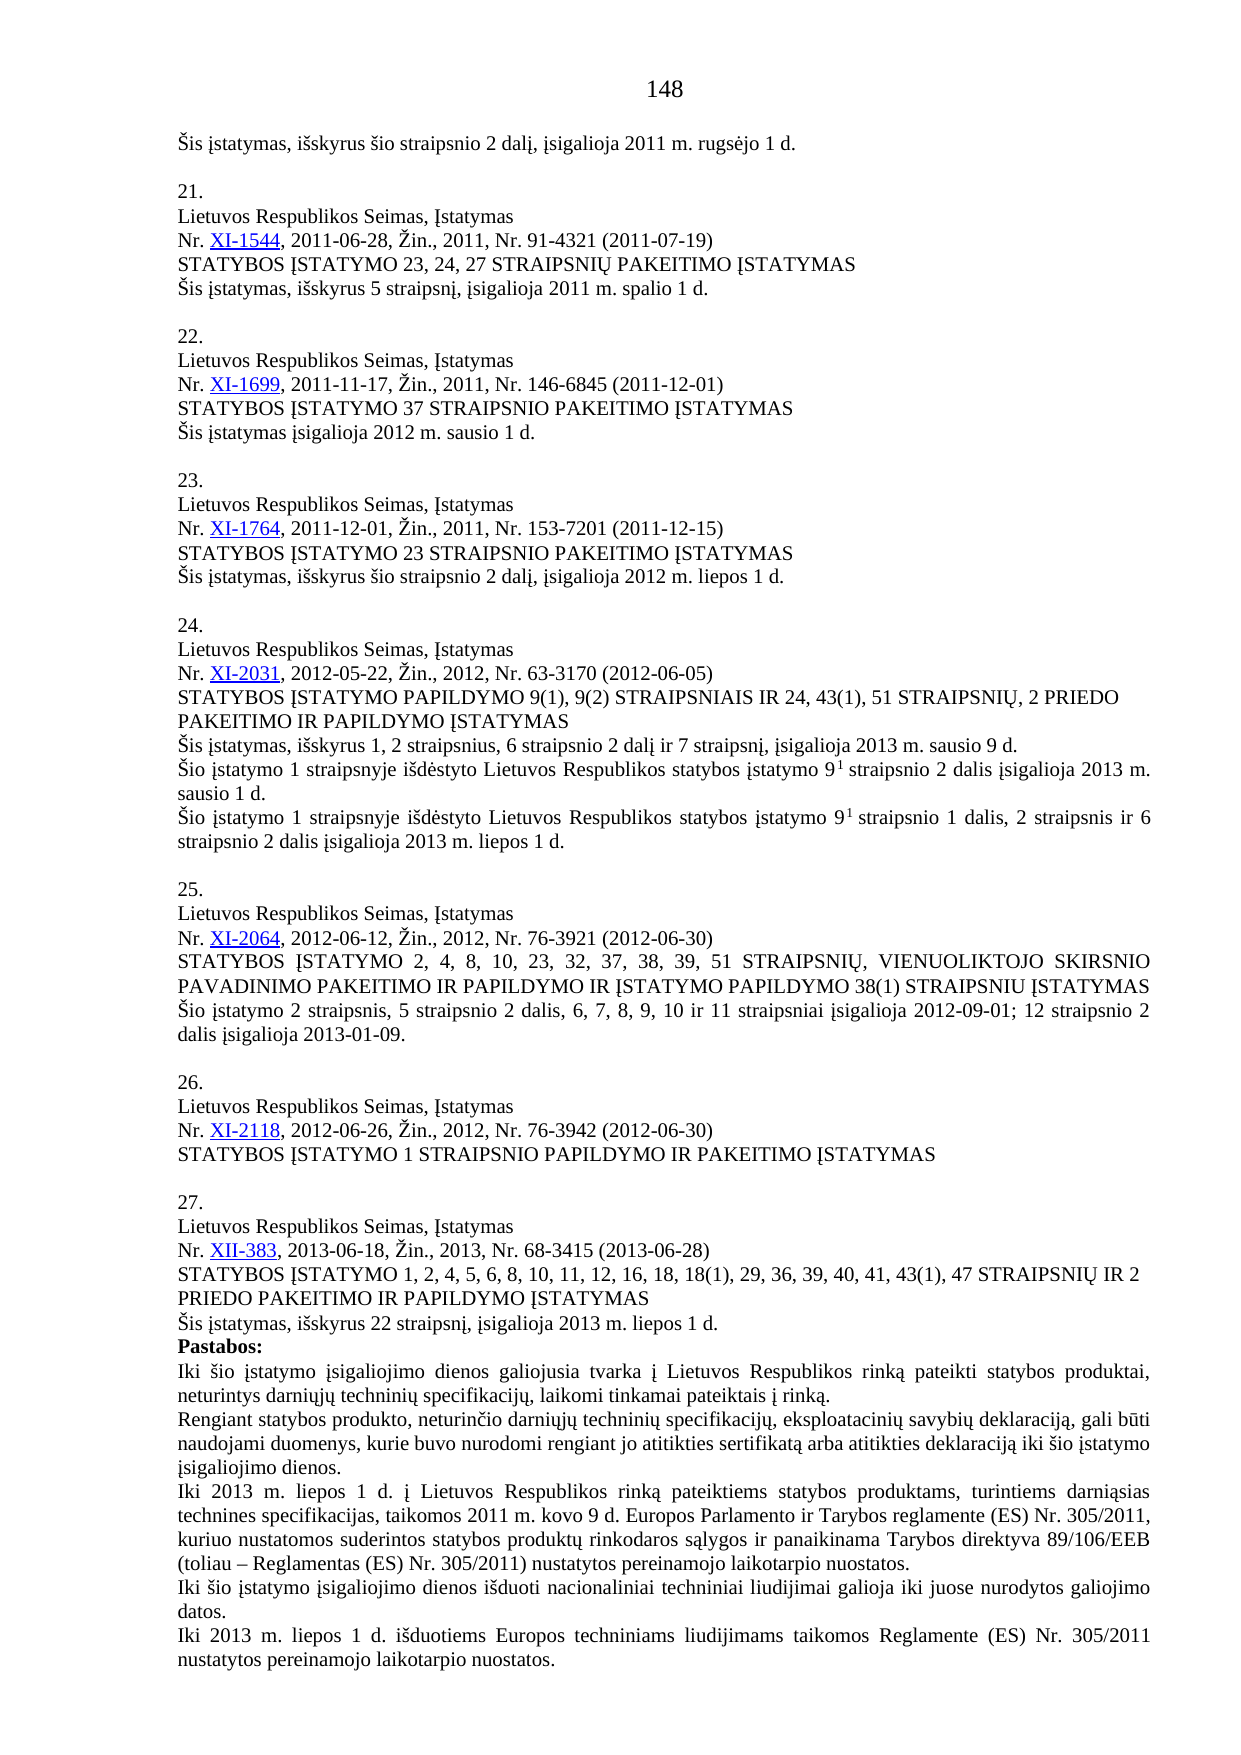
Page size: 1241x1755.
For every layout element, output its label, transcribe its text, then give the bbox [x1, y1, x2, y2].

text Iki šio įstatymo įsigaliojimo dienos išduoti nacionaliniai techniniai liudijimai galioja iki juose nurodytos galiojimo datos. [177, 1575, 1152, 1623]
text 25. [177, 877, 1152, 901]
text 27. [177, 1190, 1152, 1214]
text Iki šio įstatymo įsigaliojimo dienos galiojusia tvarka į Lietuvos Respublikos rinką pateikti statybos produktai, neturintys darniųjų techninių specifikacijų, laikomi tinkamai pateiktais į rinką. [177, 1358, 1152, 1407]
text Šis įstatymas, išskyrus 22 straipsnį, įsigalioja 2013 m. liepos 1 d. [177, 1310, 1152, 1334]
text 24. [177, 613, 1152, 637]
text Šio įstatymo 2 straipsnis, 5 straipsnio 2 dalis, 6, 7, 8, 9, 10 ir 11 straipsniai įsigalioja 2012-09-01; 12 straipsnio 2 dalis įsigalioja 2013-01-09. [177, 998, 1152, 1046]
text STATYBOS ĮSTATYMO 1 STRAIPSNIO PAPILDYMO IR PAKEITIMO ĮSTATYMAS [177, 1142, 1152, 1166]
text Šio įstatymo 1 straipsnyje išdėstyto Lietuvos Respublikos statybos įstatymo 91 straipsnio 2 dalis įsigalioja 2013 m. sausio 1 d. [177, 757, 1152, 805]
text STATYBOS ĮSTATYMO 23, 24, 27 STRAIPSNIŲ PAKEITIMO ĮSTATYMAS [177, 252, 1152, 276]
text Pastabos: [177, 1334, 1152, 1358]
text Lietuvos Respublikos Seimas, Įstatymas [177, 492, 1152, 516]
text Šis įstatymas įsigalioja 2012 m. sausio 1 d. [177, 420, 1152, 444]
text 23. [177, 468, 1152, 492]
text Šis įstatymas, išskyrus šio straipsnio 2 dalį, įsigalioja 2011 m. rugsėjo 1 d. [177, 131, 1152, 155]
text Lietuvos Respublikos Seimas, Įstatymas [177, 1214, 1152, 1238]
text 22. [177, 324, 1152, 348]
text Nr. XI-2118, 2012-06-26, Žin., 2012, Nr. 76-3942 (2012-06-30) [177, 1118, 1152, 1142]
text Lietuvos Respublikos Seimas, Įstatymas [177, 901, 1152, 925]
text Iki 2013 m. liepos 1 d. į Lietuvos Respublikos rinką pateiktiems statybos produktams, turintiems darniąsias technines specifikacijas, taikomos 2011 m. kovo 9 d. Europos Parlamento ir Tarybos reglamente (ES) Nr. 305/2011, kuriuo nustatomos suderintos statybos produktų rinkodaros sąlygos ir panaikinama Tarybos direktyva 89/106/EEB (toliau – Reglamentas (ES) Nr. 305/2011) nustatytos pereinamojo laikotarpio nuostatos. [177, 1479, 1152, 1575]
text Lietuvos Respublikos Seimas, Įstatymas [177, 637, 1152, 661]
text Nr. XI-1544, 2011-06-28, Žin., 2011, Nr. 91-4321 (2011-07-19) [177, 228, 1152, 252]
text Nr. XI-2031, 2012-05-22, Žin., 2012, Nr. 63-3170 (2012-06-05) [177, 661, 1152, 685]
text Lietuvos Respublikos Seimas, Įstatymas [177, 348, 1152, 372]
text Šis įstatymas, išskyrus šio straipsnio 2 dalį, įsigalioja 2012 m. liepos 1 d. [177, 564, 1152, 588]
text STATYBOS ĮSTATYMO 23 STRAIPSNIO PAKEITIMO ĮSTATYMAS [177, 540, 1152, 564]
text Iki 2013 m. liepos 1 d. išduotiems Europos techniniams liudijimams taikomos Reglamente (ES) Nr. 305/2011 nustatytos pereinamojo laikotarpio nuostatos. [177, 1623, 1152, 1671]
text Nr. XI-1764, 2011-12-01, Žin., 2011, Nr. 153-7201 (2011-12-15) [177, 516, 1152, 540]
text Nr. XII-383, 2013-06-18, Žin., 2013, Nr. 68-3415 (2013-06-28) [177, 1238, 1152, 1262]
text 26. [177, 1070, 1152, 1094]
text Nr. XI-2064, 2012-06-12, Žin., 2012, Nr. 76-3921 (2012-06-30) [177, 925, 1152, 949]
text STATYBOS ĮSTATYMO 37 STRAIPSNIO PAKEITIMO ĮSTATYMAS [177, 396, 1152, 420]
text Šio įstatymo 1 straipsnyje išdėstyto Lietuvos Respublikos statybos įstatymo 91 straipsnio 1 dalis, 2 straipsnis ir 6 straipsnio 2 dalis įsigalioja 2013 m. liepos 1 d. [177, 805, 1152, 853]
text Rengiant statybos produkto, neturinčio darniųjų techninių specifikacijų, eksploatacinių savybių deklaraciją, gali būti naudojami duomenys, kurie buvo nurodomi rengiant jo atitikties sertifikatą arba atitikties deklaraciją iki šio įstatymo įsigaliojimo dienos. [177, 1407, 1152, 1479]
text STATYBOS ĮSTATYMO 2, 4, 8, 10, 23, 32, 37, 38, 39, 51 STRAIPSNIŲ, VIENUOLIKTOJO SKIRSNIO PAVADINIMO PAKEITIMO IR PAPILDYMO IR ĮSTATYMO PAPILDYMO 38(1) STRAIPSNIU ĮSTATYMAS [177, 949, 1152, 998]
text STATYBOS ĮSTATYMO PAPILDYMO 9(1), 9(2) STRAIPSNIAIS IR 24, 43(1), 51 STRAIPSNIŲ, 2 PRIEDO PAKEITIMO IR PAPILDYMO ĮSTATYMAS [177, 685, 1152, 733]
text Lietuvos Respublikos Seimas, Įstatymas [177, 203, 1152, 228]
text STATYBOS ĮSTATYMO 1, 2, 4, 5, 6, 8, 10, 11, 12, 16, 18, 18(1), 29, 36, 39, 40, 41, 43(1), 47 STRAIPSNIŲ IR 2 PRIEDO PAKEITIMO IR PAPILDYMO ĮSTATYMAS [177, 1262, 1152, 1310]
text Nr. XI-1699, 2011-11-17, Žin., 2011, Nr. 146-6845 (2011-12-01) [177, 372, 1152, 396]
text Šis įstatymas, išskyrus 5 straipsnį, įsigalioja 2011 m. spalio 1 d. [177, 276, 1152, 300]
text 21. [177, 179, 1152, 203]
text Šis įstatymas, išskyrus 1, 2 straipsnius, 6 straipsnio 2 dalį ir 7 straipsnį, įsigalioja 2013 m. sausio 9 d. [177, 733, 1152, 757]
text Lietuvos Respublikos Seimas, Įstatymas [177, 1094, 1152, 1118]
